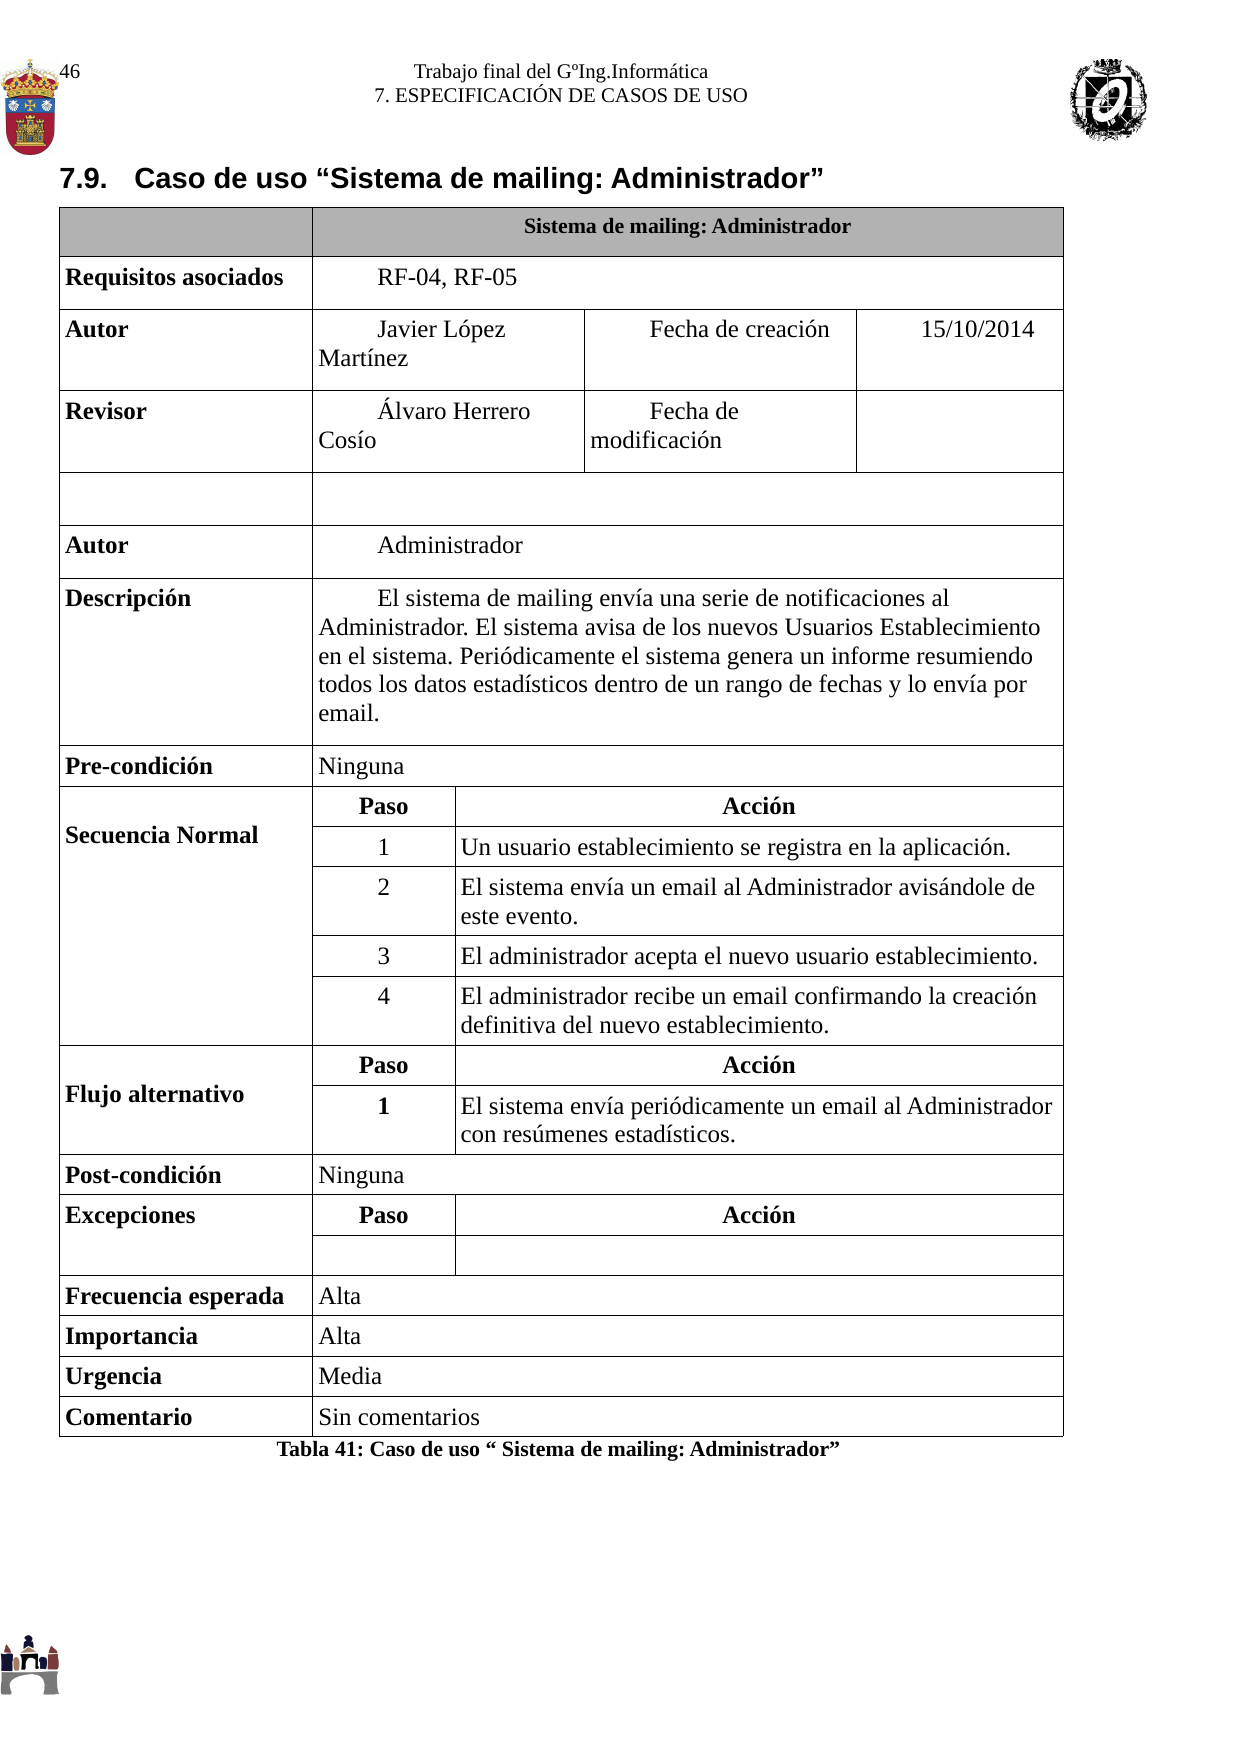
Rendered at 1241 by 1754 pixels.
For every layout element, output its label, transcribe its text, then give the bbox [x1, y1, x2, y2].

picture [0, 1634, 59, 1695]
table_cell Paso [313, 787, 455, 826]
table_cell Ninguna [313, 746, 1063, 786]
table_cell Requisitos asociados [60, 257, 312, 309]
table_cell Descripción [60, 579, 312, 745]
table_cell Javier López Martínez [313, 310, 584, 390]
table_header [60, 208, 312, 256]
table_cell Alta [313, 1276, 1063, 1315]
table_cell Urgencia [60, 1357, 312, 1396]
picture [0, 59, 59, 155]
table_cell Acción [456, 787, 1063, 826]
table_cell Fecha de creación [585, 310, 856, 390]
table_cell Paso [313, 1195, 455, 1235]
table_cell El sistema envía periódicamente un email al Administrador con resúmenes estadísticos. [456, 1086, 1063, 1154]
table_cell Paso [313, 1046, 455, 1085]
table_cell 4 [313, 977, 455, 1045]
table_cell 15/10/2014 [857, 310, 1063, 390]
table_cell Álvaro Herrero Cosío [313, 391, 584, 472]
table_cell Excepciones [60, 1195, 312, 1275]
table_cell Secuencia Normal [60, 787, 312, 1045]
table_cell Frecuencia esperada [60, 1276, 312, 1315]
table_cell 1 [313, 1086, 455, 1154]
table_cell 3 [313, 936, 455, 976]
table_cell Autor [60, 526, 312, 577]
table_cell 2 [313, 867, 455, 935]
table_cell Sin comentarios [313, 1397, 1063, 1436]
table_cell Acción [456, 1046, 1063, 1085]
table_header Sistema de mailing: Administrador [313, 208, 1063, 256]
table_cell Revisor [60, 391, 312, 472]
table_cell Acción [456, 1195, 1063, 1235]
table_cell RF-04, RF-05 [313, 257, 1063, 309]
table_cell Post-condición [60, 1155, 312, 1194]
table_cell [313, 473, 1063, 525]
table_cell Autor [60, 310, 312, 390]
table_cell El administrador recibe un email confirmando la creación definitiva del nuevo establecimiento. [456, 977, 1063, 1045]
text Tabla 41: Caso de uso “ Sistema de mailing: Administrador” [59, 1437, 1063, 1462]
table_cell El sistema de mailing envía una serie de notificaciones al Administrador. El sistema avisa de los nuevos Usuarios Establecimiento en el sistema. Periódicamente el sistema genera un informe resumiendo todos los datos estadísticos dentro de un rango de fechas y lo envía por email. [313, 579, 1063, 745]
table_cell Comentario [60, 1397, 312, 1436]
table_cell Un usuario establecimiento se registra en la aplicación. [456, 827, 1063, 866]
picture [1063, 59, 1152, 144]
table_cell 1 [313, 827, 455, 866]
table_cell Flujo alternativo [60, 1046, 312, 1154]
table_cell El sistema envía un email al Administrador avisándole de este evento. [456, 867, 1063, 935]
table_cell Pre-condición [60, 746, 312, 786]
table_cell Importancia [60, 1316, 312, 1356]
table_cell Administrador [313, 526, 1063, 577]
table_cell Ninguna [313, 1155, 1063, 1194]
subtitle Caso de uso “Sistema de mailing: Administrador” [59, 161, 1063, 195]
table_cell [456, 1236, 1063, 1275]
table_cell [60, 473, 312, 525]
table_cell Fecha de modificación [585, 391, 856, 472]
table_cell El administrador acepta el nuevo usuario establecimiento. [456, 936, 1063, 976]
table_cell [857, 391, 1063, 472]
table_cell [313, 1236, 455, 1275]
table_cell Media [313, 1357, 1063, 1396]
table_cell Alta [313, 1316, 1063, 1356]
